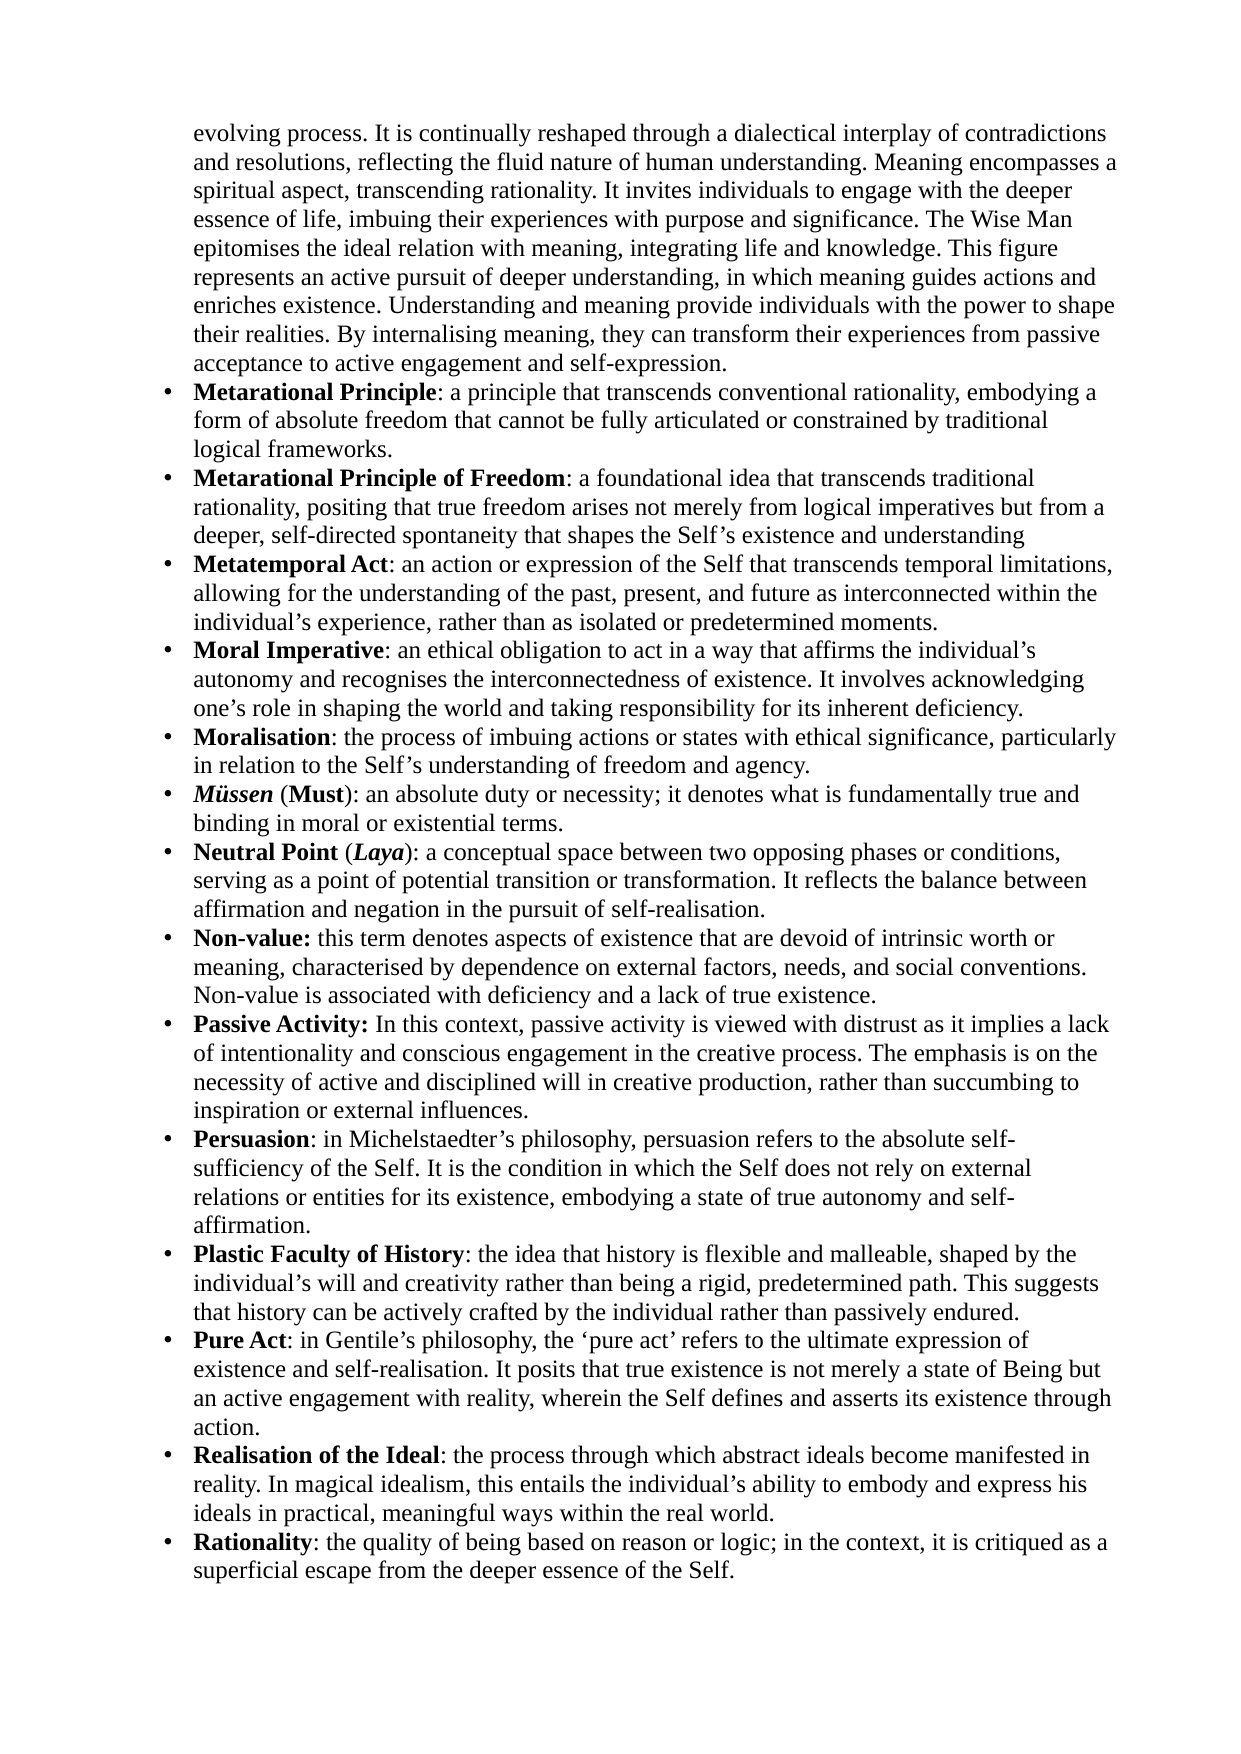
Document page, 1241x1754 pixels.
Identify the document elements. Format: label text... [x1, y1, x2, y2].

list Non-value: this term denotes aspects of existence that are devoid of intrinsic worth or meaning, characterised by dependence on external factors, needs, and social conventions. Non-value is associated with deficiency and a lack of true existence. [164, 923, 1122, 1009]
list Plastic Faculty of History: the idea that history is flexible and malleable, shaped by the individual’s will and creativity rather than being a rigid, predetermined path. This suggests that history can be actively crafted by the individual rather than passively endured. [164, 1239, 1122, 1326]
list Persuasion: in Michelstaedter’s philosophy, persuasion refers to the absolute self-sufficiency of the Self. It is the condition in which the Self does not rely on external relations or entities for its existence, embodying a state of true autonomy and self-affirmation. [164, 1124, 1122, 1239]
list Metarational Principle: a principle that transcends conventional rationality, embodying a form of absolute freedom that cannot be fully articulated or constrained by traditional logical frameworks. [164, 377, 1122, 463]
list Pure Act: in Gentile’s philosophy, the ‘pure act’ refers to the ultimate expression of existence and self-realisation. It posits that true existence is not merely a state of Being but an active engagement with reality, wherein the Self defines and asserts its existence through action. [164, 1326, 1122, 1441]
list Passive Activity: In this context, passive activity is viewed with distrust as it implies a lack of intentionality and conscious engagement in the creative process. The emphasis is on the necessity of active and disciplined will in creative production, rather than succumbing to inspiration or external influences. [164, 1009, 1122, 1124]
list Neutral Point (Laya): a conceptual space between two opposing phases or conditions, serving as a point of potential transition or transformation. It reflects the balance between affirmation and negation in the pursuit of self-realisation. [164, 837, 1122, 923]
list Realisation of the Ideal: the process through which abstract ideals become manifested in reality. In magical idealism, this entails the individual’s ability to embody and express his ideals in practical, meaningful ways within the real world. [164, 1441, 1122, 1527]
list Rationality: the quality of being based on reason or logic; in the context, it is critiqued as a superficial escape from the deeper essence of the Self. [164, 1527, 1122, 1584]
list Müssen (Must): an absolute duty or necessity; it denotes what is fundamentally true and binding in moral or existential terms. [164, 779, 1122, 837]
list Moralisation: the process of imbuing actions or states with ethical significance, particularly in relation to the Self’s understanding of freedom and agency. [164, 722, 1122, 779]
list Metarational Principle of Freedom: a foundational idea that transcends traditional rationality, positing that true freedom arises not merely from logical imperatives but from a deeper, self-directed spontaneity that shapes the Self’s existence and understanding [164, 463, 1122, 549]
list Metatemporal Act: an action or expression of the Self that transcends temporal limitations, allowing for the understanding of the past, present, and future as interconnected within the individual’s experience, rather than as isolated or predetermined moments. [164, 549, 1122, 636]
list evolving process. It is continually reshaped through a dialectical interplay of contradictions and resolutions, reflecting the fluid nature of human understanding. Meaning encompasses a spiritual aspect, transcending rationality. It invites individuals to engage with the deeper essence of life, imbuing their experiences with purpose and significance. The Wise Man epitomises the ideal relation with meaning, integrating life and knowledge. This figure represents an active pursuit of deeper understanding, in which meaning guides actions and enriches existence. Understanding and meaning provide individuals with the power to shape their realities. By internalising meaning, they can transform their experiences from passive acceptance to active engagement and self-expression. [164, 118, 1122, 377]
list Moral Imperative: an ethical obligation to act in a way that affirms the individual’s autonomy and recognises the interconnectedness of existence. It involves acknowledging one’s role in shaping the world and taking responsibility for its inherent deficiency. [164, 636, 1122, 722]
